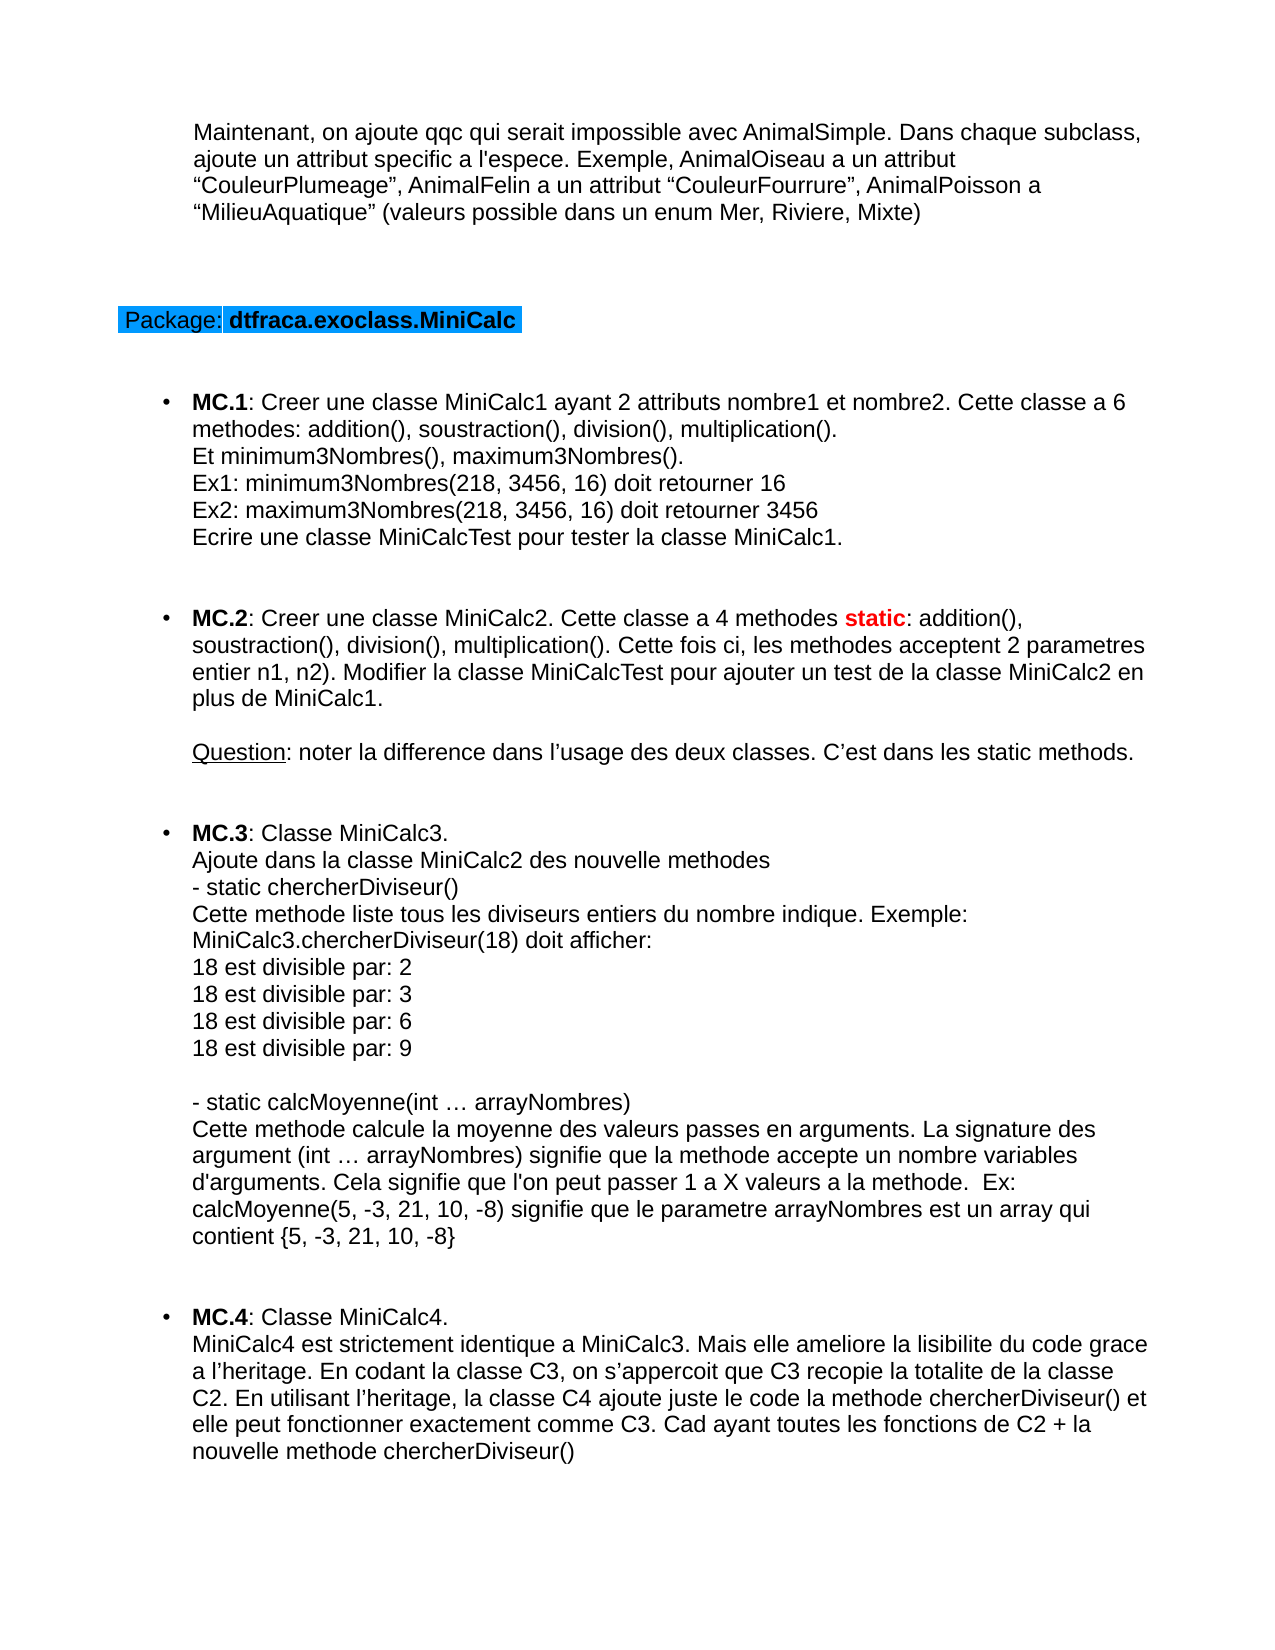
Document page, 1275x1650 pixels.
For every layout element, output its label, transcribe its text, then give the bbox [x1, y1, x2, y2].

list MC.3: Classe MiniCalc3. Ajoute dans la classe MiniCalc2 des nouvelle methodes - static chercherDiviseur() Cette methode liste tous les diviseurs entiers du nombre indique. Exemple: MiniCalc3.chercherDiviseur(18) doit afficher: 18 est divisible par: 2 18 est divisible par: 3 18 est divisible par: 6 18 est divisible par: 9 - static calcMoyenne(int … arrayNombres) Cette methode calcule la moyenne des valeurs passes en arguments. La signature des argument (int … arrayNombres) signifie que la methode accepte un nombre variables d'arguments. Cela signifie que l'on peut passer 1 a X valeurs a la methode. Ex: calcMoyenne(5, -3, 21, 10, -8) signifie que le parametre arrayNombres est un array qui contient {5, -3, 21, 10, -8} [162, 819, 1157, 1303]
list MC.2: Creer une classe MiniCalc2. Cette classe a 4 methodes static: addition(), soustraction(), division(), multiplication(). Cette fois ci, les methodes acceptent 2 parametres entier n1, n2). Modifier la classe MiniCalcTest pour ajouter un test de la classe MiniCalc2 en plus de MiniCalc1. Question: noter la difference dans l’usage des deux classes. C’est dans les static methods. [162, 604, 1157, 819]
list MC.4: Classe MiniCalc4. MiniCalc4 est strictement identique a MiniCalc3. Mais elle ameliore la lisibilite du code grace a l’heritage. En codant la classe C3, on s’appercoit que C3 recopie la totalite de la classe C2. En utilisant l’heritage, la classe C4 ajoute juste le code la methode chercherDiviseur() et elle peut fonctionner exactement comme C3. Cad ayant toutes les fonctions de C2 + la nouvelle methode chercherDiviseur() [162, 1303, 1157, 1491]
list MC.1: Creer une classe MiniCalc1 ayant 2 attributs nombre1 et nombre2. Cette classe a 6 methodes: addition(), soustraction(), division(), multiplication(). Et minimum3Nombres(), maximum3Nombres(). Ex1: minimum3Nombres(218, 3456, 16) doit retourner 16 Ex2: maximum3Nombres(218, 3456, 16) doit retourner 3456 Ecrire une classe MiniCalcTest pour tester la classe MiniCalc1. [162, 389, 1157, 604]
list Maintenant, on ajoute qqc qui serait impossible avec AnimalSimple. Dans chaque subclass, ajoute un attribut specific a l'espece. Exemple, AnimalOiseau a un attribut “CouleurPlumeage”, AnimalFelin a un attribut “CouleurFourrure”, AnimalPoisson a “MilieuAquatique” (valeurs possible dans un enum Mer, Riviere, Mixte) [156, 118, 1157, 226]
text Package: dtfraca.exoclass.MiniCalc [118, 306, 1157, 333]
